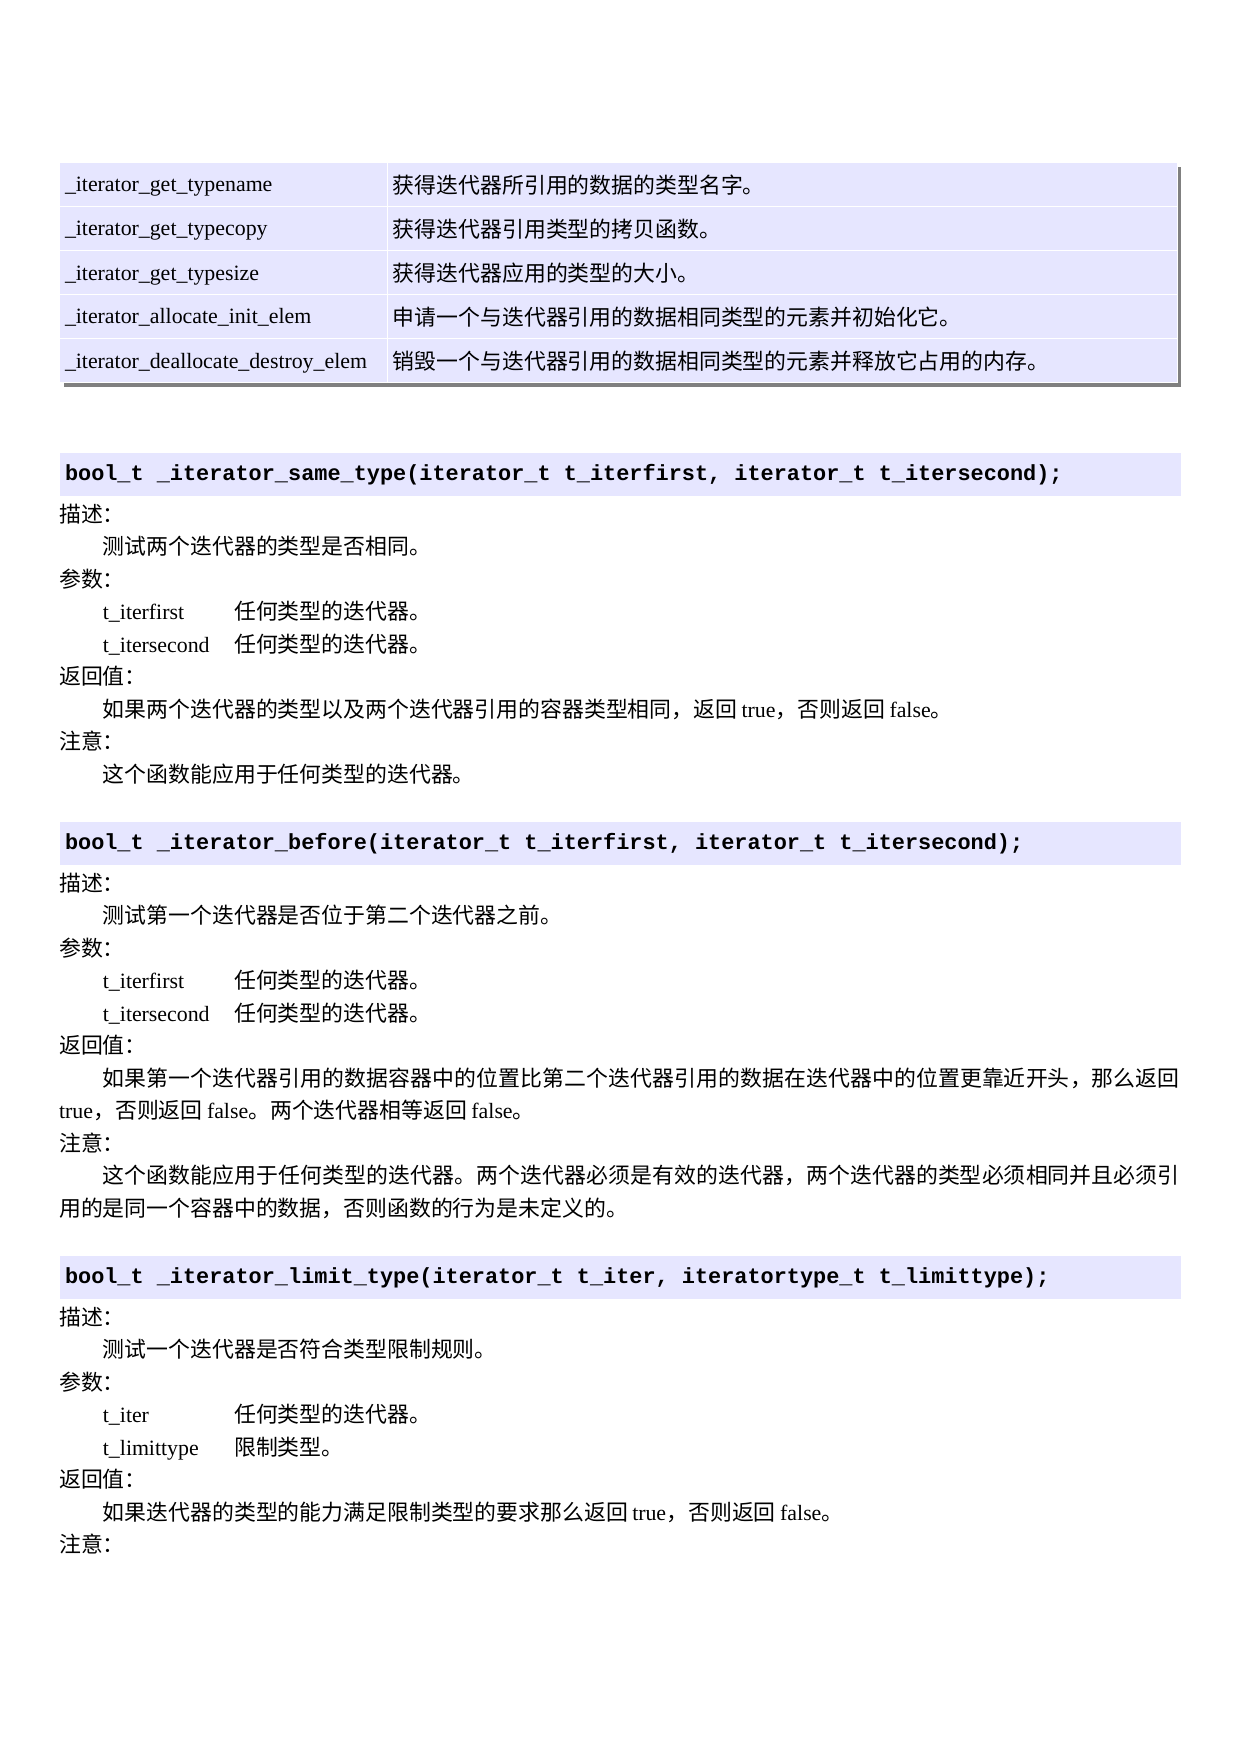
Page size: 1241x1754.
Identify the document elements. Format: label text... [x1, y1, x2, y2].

text t_itersecond 任何类型的迭代器。 [59, 995, 1181, 1028]
text 返回值： [59, 659, 1181, 691]
text 如果两个迭代器的类型以及两个迭代器引用的容器类型相同，返回true，否则返回false。 [59, 691, 1181, 724]
table_cell _iterator_deallocate_destroy_elem [60, 339, 387, 382]
text 注意： [59, 1125, 1181, 1158]
table_cell _iterator_get_typesize [60, 251, 387, 294]
table_cell 申请一个与迭代器引用的数据相同类型的元素并初始化它。 [388, 295, 1177, 338]
text t_iter 任何类型的迭代器。 [59, 1397, 1181, 1429]
text 注意： [59, 724, 1181, 756]
text 描述： [59, 497, 1181, 529]
table_cell 获得迭代器所引用的数据的类型名字。 [388, 163, 1177, 206]
text 描述： [59, 866, 1181, 898]
table_cell 获得迭代器应用的类型的大小。 [388, 251, 1177, 294]
text 返回值： [59, 1462, 1181, 1494]
table_header bool_t _iterator_limit_type(iterator_t t_iter, iteratortype_t t_limittype); [60, 1256, 1181, 1299]
text 参数： [59, 561, 1181, 594]
table_cell _iterator_allocate_init_elem [60, 295, 387, 338]
text t_iterfirst 任何类型的迭代器。 [59, 963, 1181, 995]
table_cell _iterator_get_typename [60, 163, 387, 206]
text 如果迭代器的类型的能力满足限制类型的要求那么返回true，否则返回false。 [59, 1494, 1181, 1527]
table_header bool_t _iterator_same_type(iterator_t t_iterfirst, iterator_t t_itersecond); [60, 453, 1181, 496]
table_cell 销毁一个与迭代器引用的数据相同类型的元素并释放它占用的内存。 [388, 339, 1177, 382]
text t_limittype 限制类型。 [59, 1429, 1181, 1462]
text 如果第一个迭代器引用的数据容器中的位置比第二个迭代器引用的数据在迭代器中的位置更靠近开头，那么返回true，否则返回false。两个迭代器相等返回false。 [59, 1060, 1181, 1125]
text 注意： [59, 1527, 1181, 1559]
table_header bool_t _iterator_before(iterator_t t_iterfirst, iterator_t t_itersecond); [60, 822, 1181, 865]
text t_iterfirst 任何类型的迭代器。 [59, 594, 1181, 626]
text 这个函数能应用于任何类型的迭代器。两个迭代器必须是有效的迭代器，两个迭代器的类型必须相同并且必须引用的是同一个容器中的数据，否则函数的行为是未定义的。 [59, 1158, 1181, 1223]
text 测试第一个迭代器是否位于第二个迭代器之前。 [59, 898, 1181, 930]
text 测试两个迭代器的类型是否相同。 [59, 529, 1181, 561]
text 测试一个迭代器是否符合类型限制规则。 [59, 1332, 1181, 1364]
text t_itersecond 任何类型的迭代器。 [59, 626, 1181, 659]
table_cell 获得迭代器引用类型的拷贝函数。 [388, 207, 1177, 250]
text 参数： [59, 930, 1181, 963]
text 描述： [59, 1300, 1181, 1332]
text 这个函数能应用于任何类型的迭代器。 [59, 756, 1181, 789]
text 参数： [59, 1364, 1181, 1397]
table_cell _iterator_get_typecopy [60, 207, 387, 250]
text 返回值： [59, 1028, 1181, 1060]
